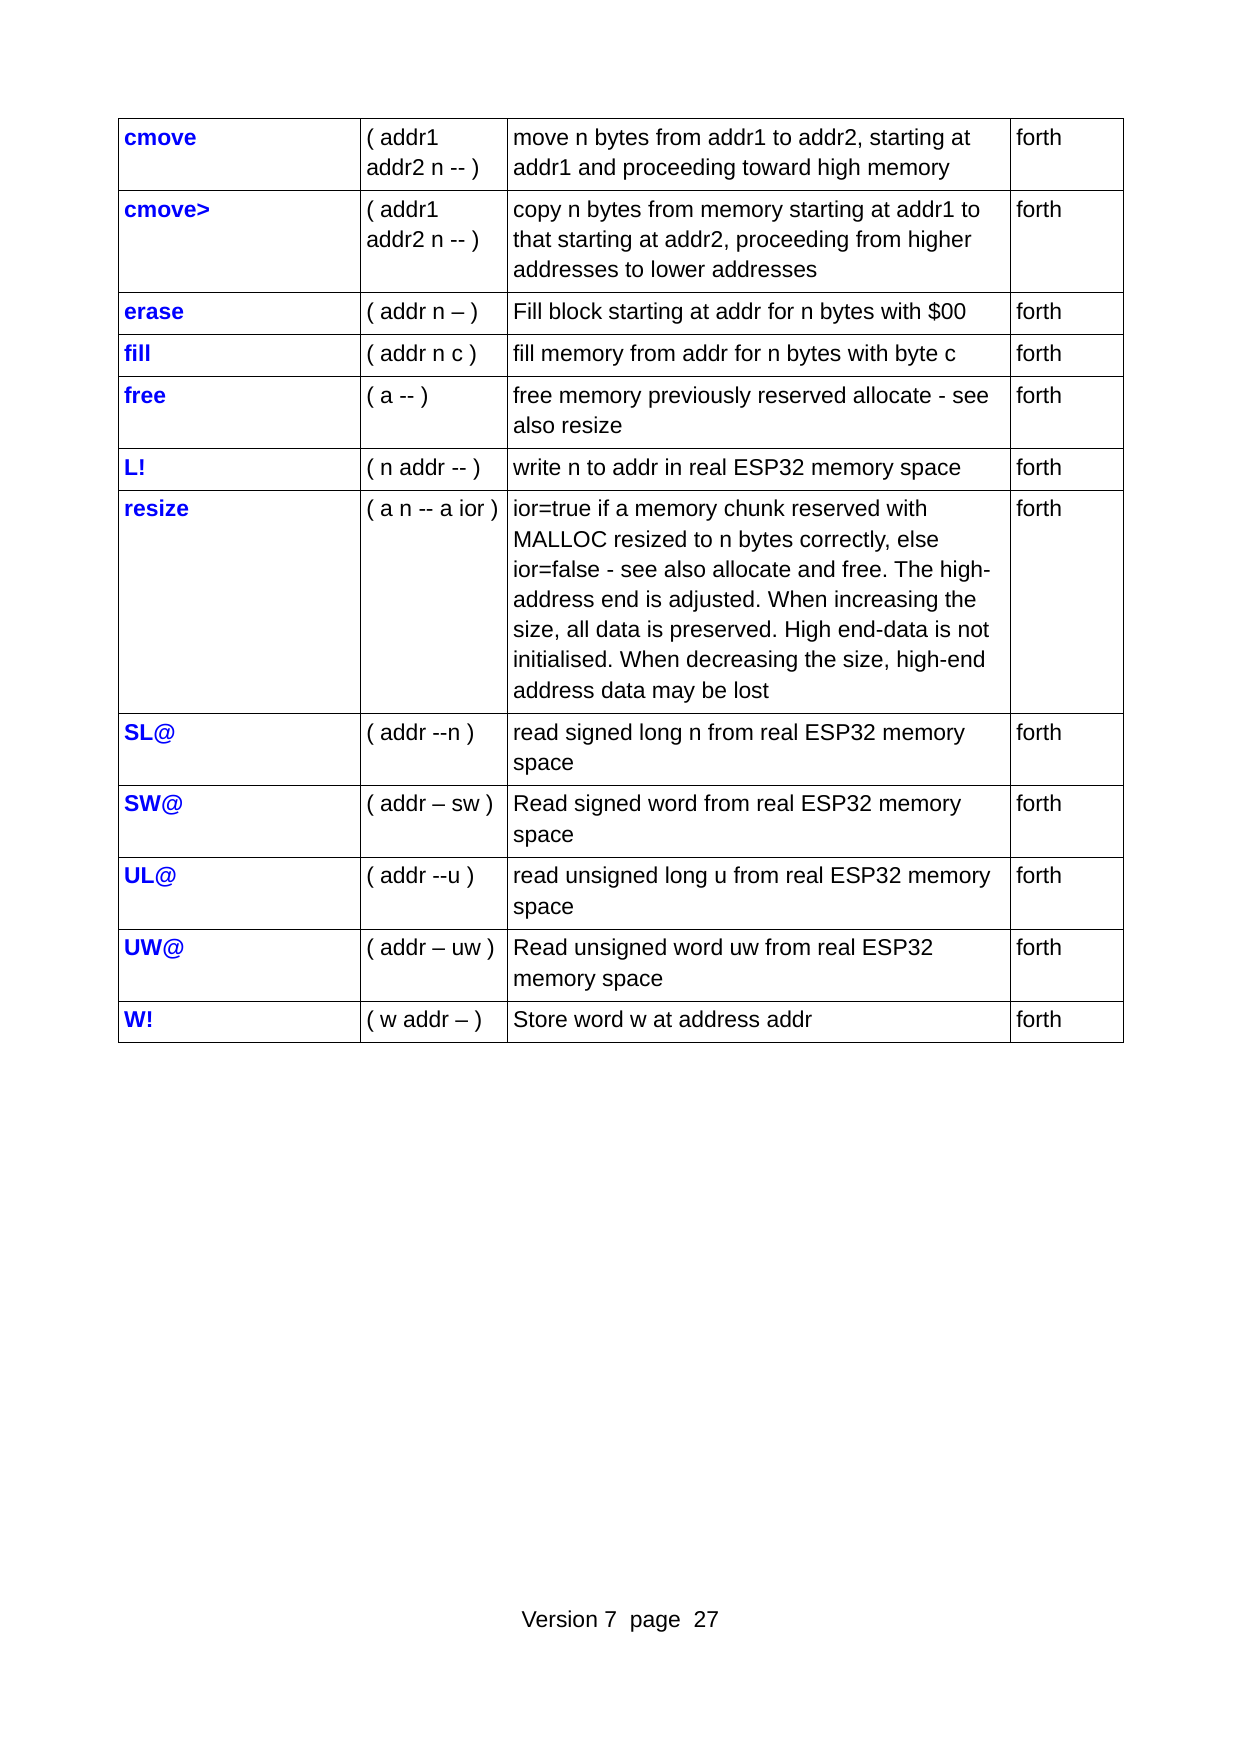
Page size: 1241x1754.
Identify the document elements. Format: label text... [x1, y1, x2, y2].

table_cell UL@ [119, 858, 360, 928]
table_cell ( a n -- a ior ) [361, 491, 507, 713]
table_cell read unsigned long u from real ESP32 memory space [508, 858, 1010, 928]
table_cell forth [1011, 335, 1123, 376]
table_cell move n bytes from addr1 to addr2, starting at addr1 and proceeding toward high memory [508, 119, 1010, 190]
table_cell cmove [119, 119, 360, 190]
table_cell ( addr1 addr2 n -- ) [361, 191, 507, 292]
table_cell write n to addr in real ESP32 memory space [508, 449, 1010, 489]
table_cell ( a -- ) [361, 377, 507, 448]
table_cell SL@ [119, 714, 360, 784]
table_cell Fill block starting at addr for n bytes with $00 [508, 293, 1010, 334]
table_cell cmove> [119, 191, 360, 292]
table_cell SW@ [119, 786, 360, 857]
table_cell ( addr1 addr2 n -- ) [361, 119, 507, 190]
table_cell ( addr – sw ) [361, 786, 507, 857]
table_cell forth [1011, 1002, 1123, 1042]
table_cell read signed long n from real ESP32 memory space [508, 714, 1010, 784]
table_cell ( addr n – ) [361, 293, 507, 334]
table_cell forth [1011, 377, 1123, 448]
table_cell forth [1011, 491, 1123, 713]
table_cell fill [119, 335, 360, 376]
table_cell free [119, 377, 360, 448]
table_cell L! [119, 449, 360, 489]
table_cell ( n addr -- ) [361, 449, 507, 489]
table_cell forth [1011, 449, 1123, 489]
table_cell UW@ [119, 930, 360, 1001]
table_cell ( addr --u ) [361, 858, 507, 928]
table_cell ( addr – uw ) [361, 930, 507, 1001]
table_cell ( w addr – ) [361, 1002, 507, 1042]
table_cell ior=true if a memory chunk reserved with MALLOC resized to n bytes correctly, else ior=false - see also allocate and free. The high- address end is adjusted. When increasing the size, all data is preserved. High end-data is not initialised. When decreasing the size, high-end address data may be lost [508, 491, 1010, 713]
table_cell forth [1011, 714, 1123, 784]
table_cell fill memory from addr for n bytes with byte c [508, 335, 1010, 376]
table_cell resize [119, 491, 360, 713]
table_cell forth [1011, 858, 1123, 928]
table_cell forth [1011, 786, 1123, 857]
table_cell forth [1011, 293, 1123, 334]
table_cell W! [119, 1002, 360, 1042]
table_cell copy n bytes from memory starting at addr1 to that starting at addr2, proceeding from higher addresses to lower addresses [508, 191, 1010, 292]
table_cell free memory previously reserved allocate - see also resize [508, 377, 1010, 448]
table_cell Store word w at address addr [508, 1002, 1010, 1042]
table_cell ( addr n c ) [361, 335, 507, 376]
table_cell forth [1011, 930, 1123, 1001]
table_cell erase [119, 293, 360, 334]
table_cell forth [1011, 119, 1123, 190]
table_cell Read unsigned word uw from real ESP32 memory space [508, 930, 1010, 1001]
table_cell forth [1011, 191, 1123, 292]
table_cell Read signed word from real ESP32 memory space [508, 786, 1010, 857]
table_cell ( addr --n ) [361, 714, 507, 784]
